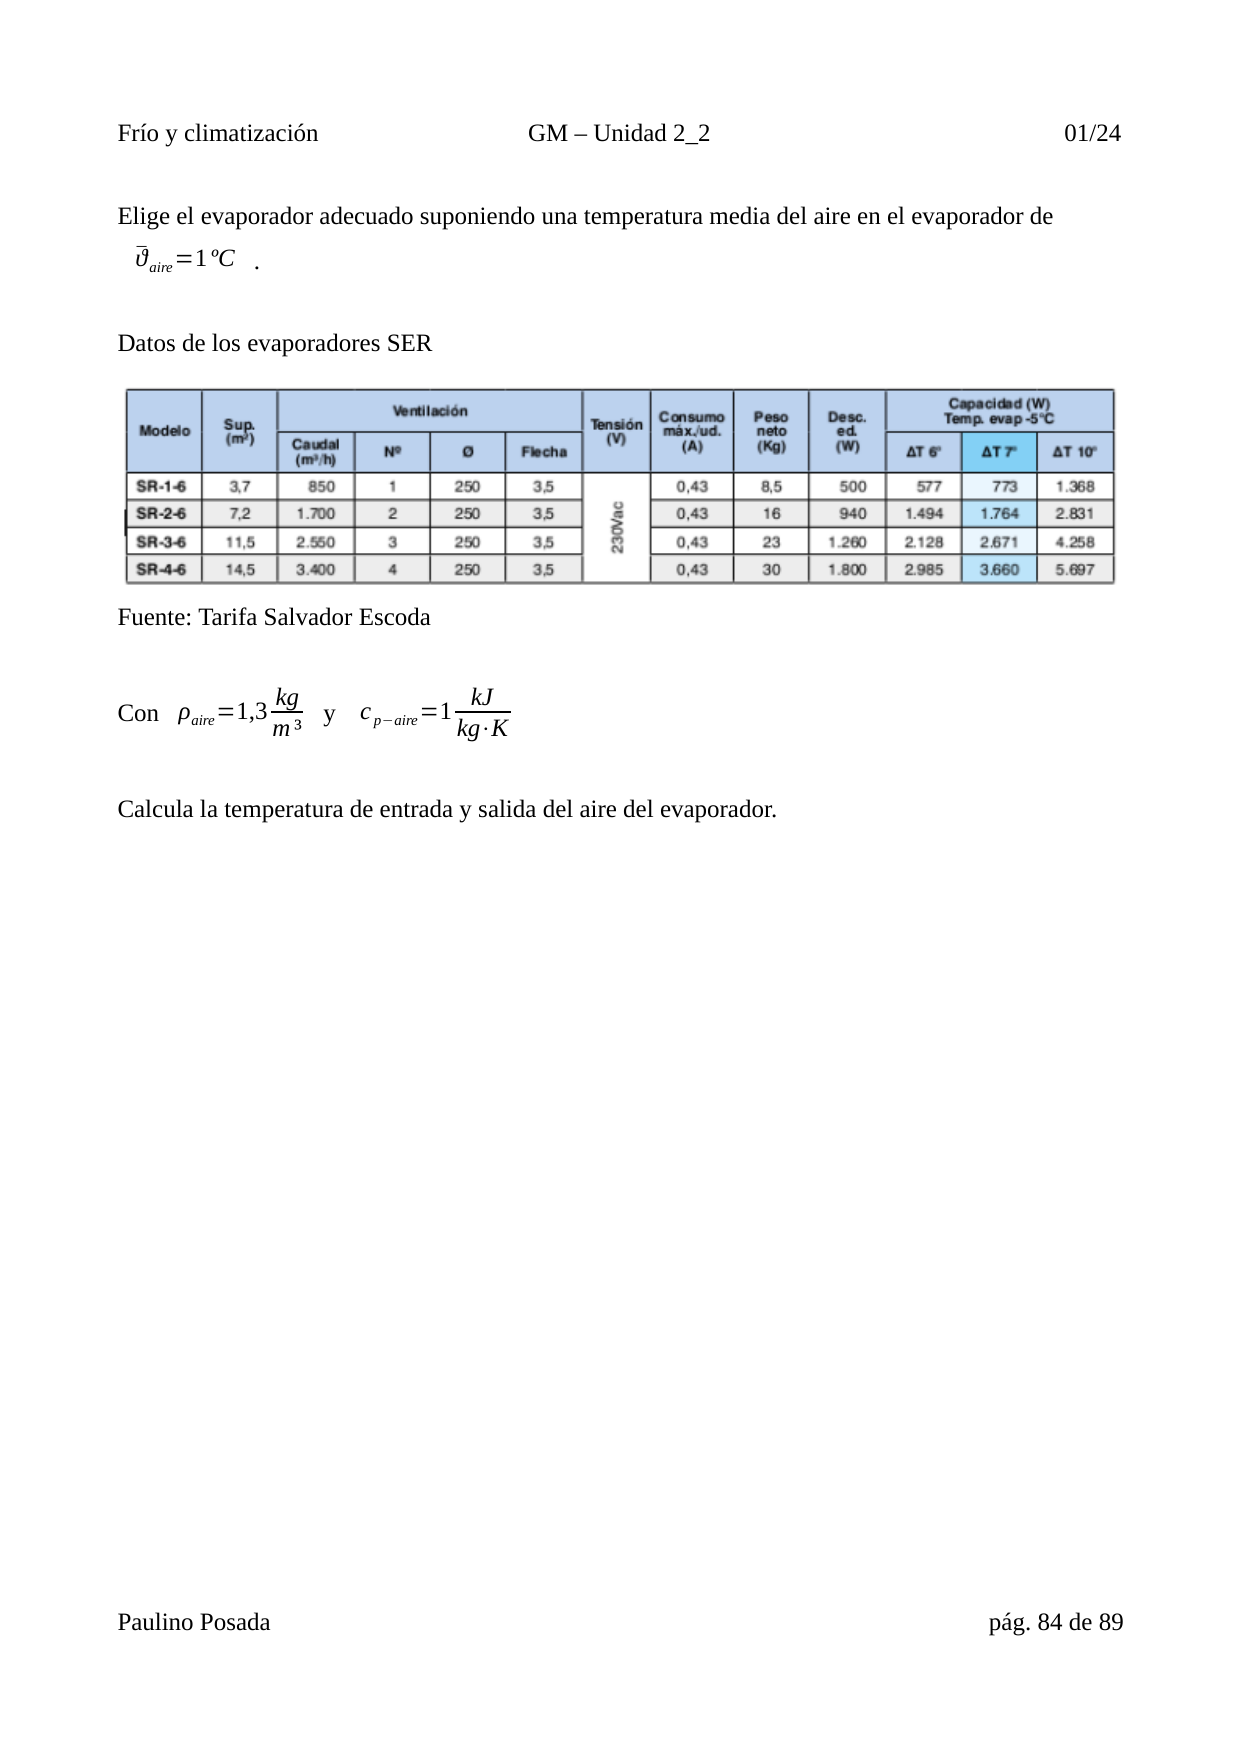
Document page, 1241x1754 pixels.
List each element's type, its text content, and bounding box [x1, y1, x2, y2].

text Datos de los evaporadores SER [117, 328, 1123, 356]
text Fuente: Tarifa Salvador Escoda [117, 588, 1123, 631]
text Cony [117, 683, 1123, 742]
text Calcula la temperatura de entrada y salida del aire del evaporador. [117, 794, 1123, 823]
text Elige el evaporador adecuado suponiendo una temperatura media del aire en el evaporador de . [117, 201, 1123, 276]
picture [120, 383, 1121, 588]
